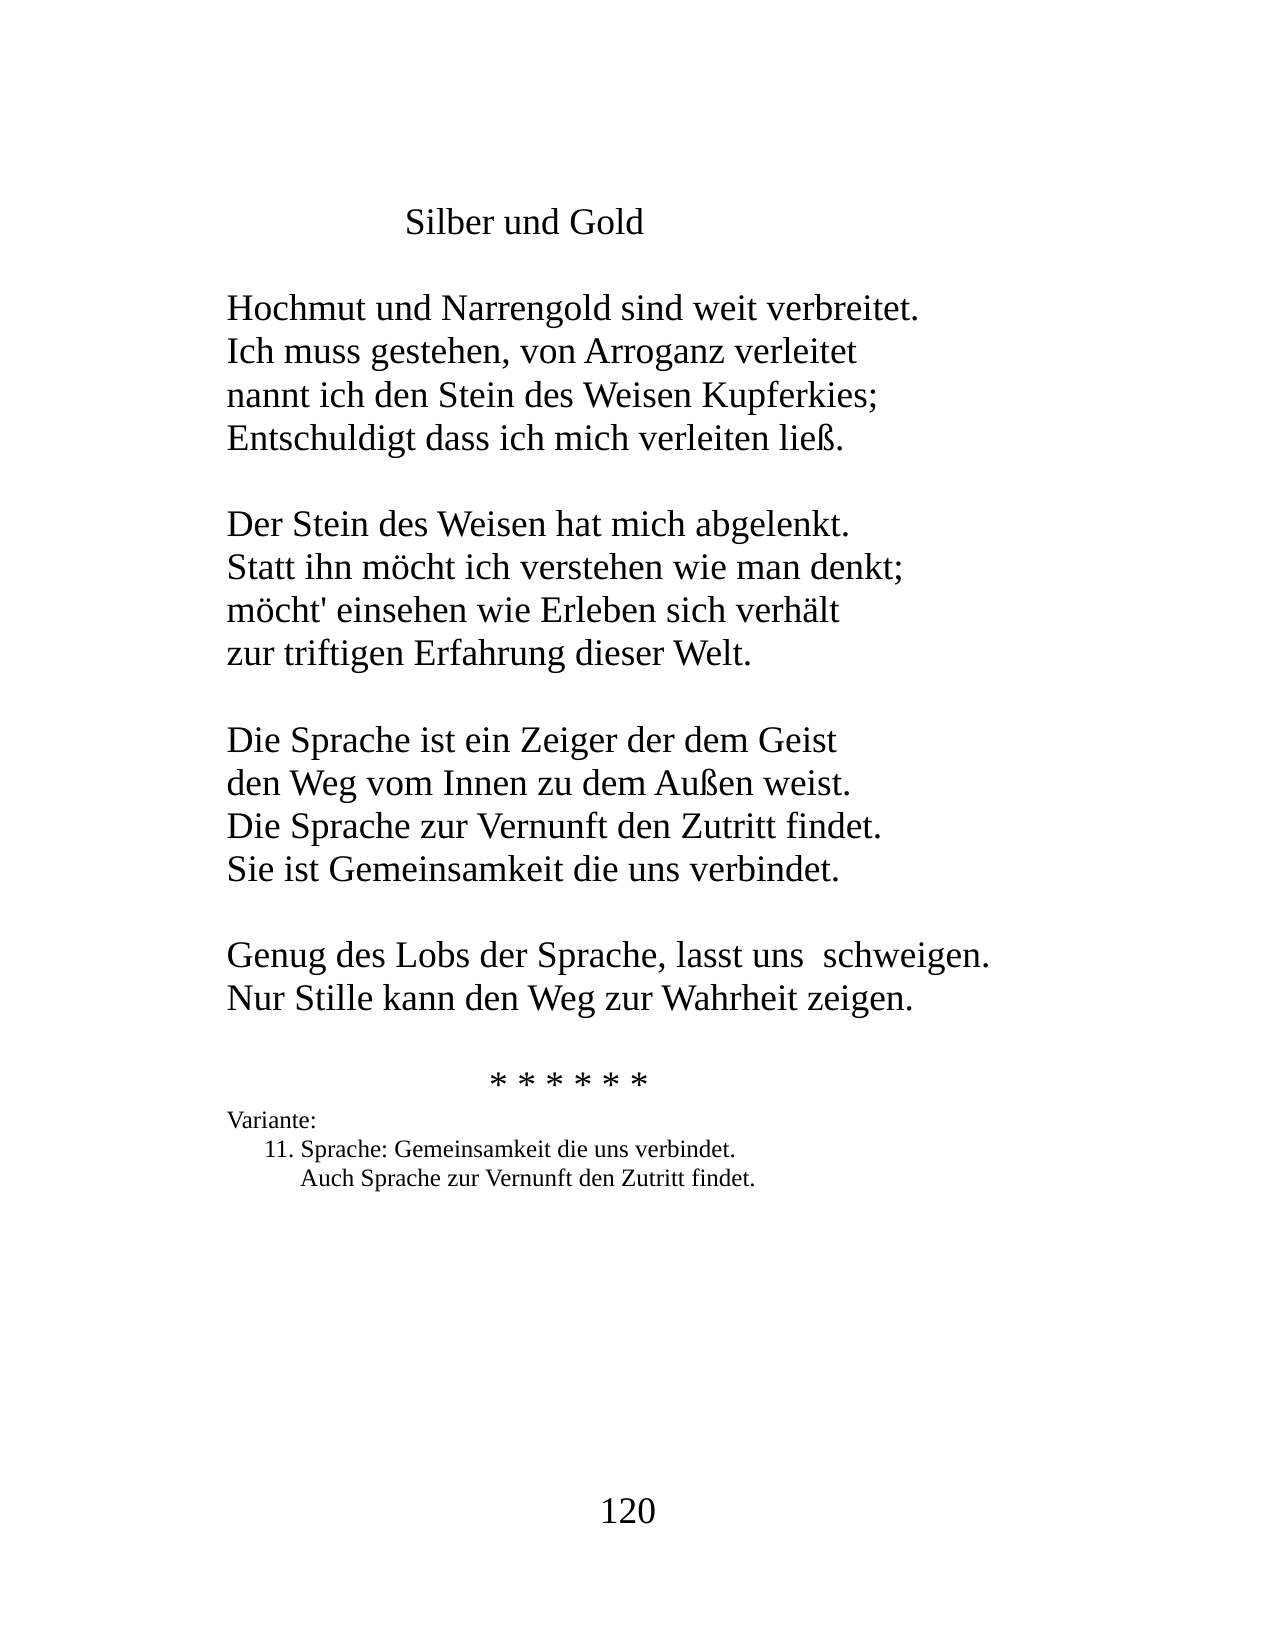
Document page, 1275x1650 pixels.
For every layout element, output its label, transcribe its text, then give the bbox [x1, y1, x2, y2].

text Statt ihn möcht ich verstehen wie man denkt; [226, 544, 1157, 588]
text 11. Sprache: Gemeinsamkeit die uns verbindet. [226, 1134, 1157, 1163]
text Sie ist Gemeinsamkeit die uns verbindet. [226, 846, 1157, 889]
text möcht' einsehen wie Erleben sich verhält [226, 588, 1157, 631]
text * * * * * * [226, 1062, 1157, 1105]
text nannt ich den Stein des Weisen Kupferkies; [226, 372, 1157, 415]
text Variante: [226, 1105, 1157, 1134]
text Die Sprache ist ein Zeiger der dem Geist [226, 717, 1157, 760]
text Nur Stille kann den Weg zur Wahrheit zeigen. [226, 976, 1157, 1019]
text den Weg vom Innen zu dem Außen weist. [226, 760, 1157, 803]
text Hochmut und Narrengold sind weit verbreitet. [226, 286, 1157, 329]
text Silber und Gold [226, 199, 1157, 243]
text zur triftigen Erfahrung dieser Welt. [226, 631, 1157, 674]
text Der Stein des Weisen hat mich abgelenkt. [226, 501, 1157, 544]
text Entschuldigt dass ich mich verleiten ließ. [226, 415, 1157, 458]
text Genug des Lobs der Sprache, lasst uns schweigen. [226, 933, 1157, 976]
text Ich muss gestehen, von Arroganz verleitet [226, 329, 1157, 372]
text Auch Sprache zur Vernunft den Zutritt findet. [226, 1163, 1157, 1191]
text Die Sprache zur Vernunft den Zutritt findet. [226, 803, 1157, 846]
